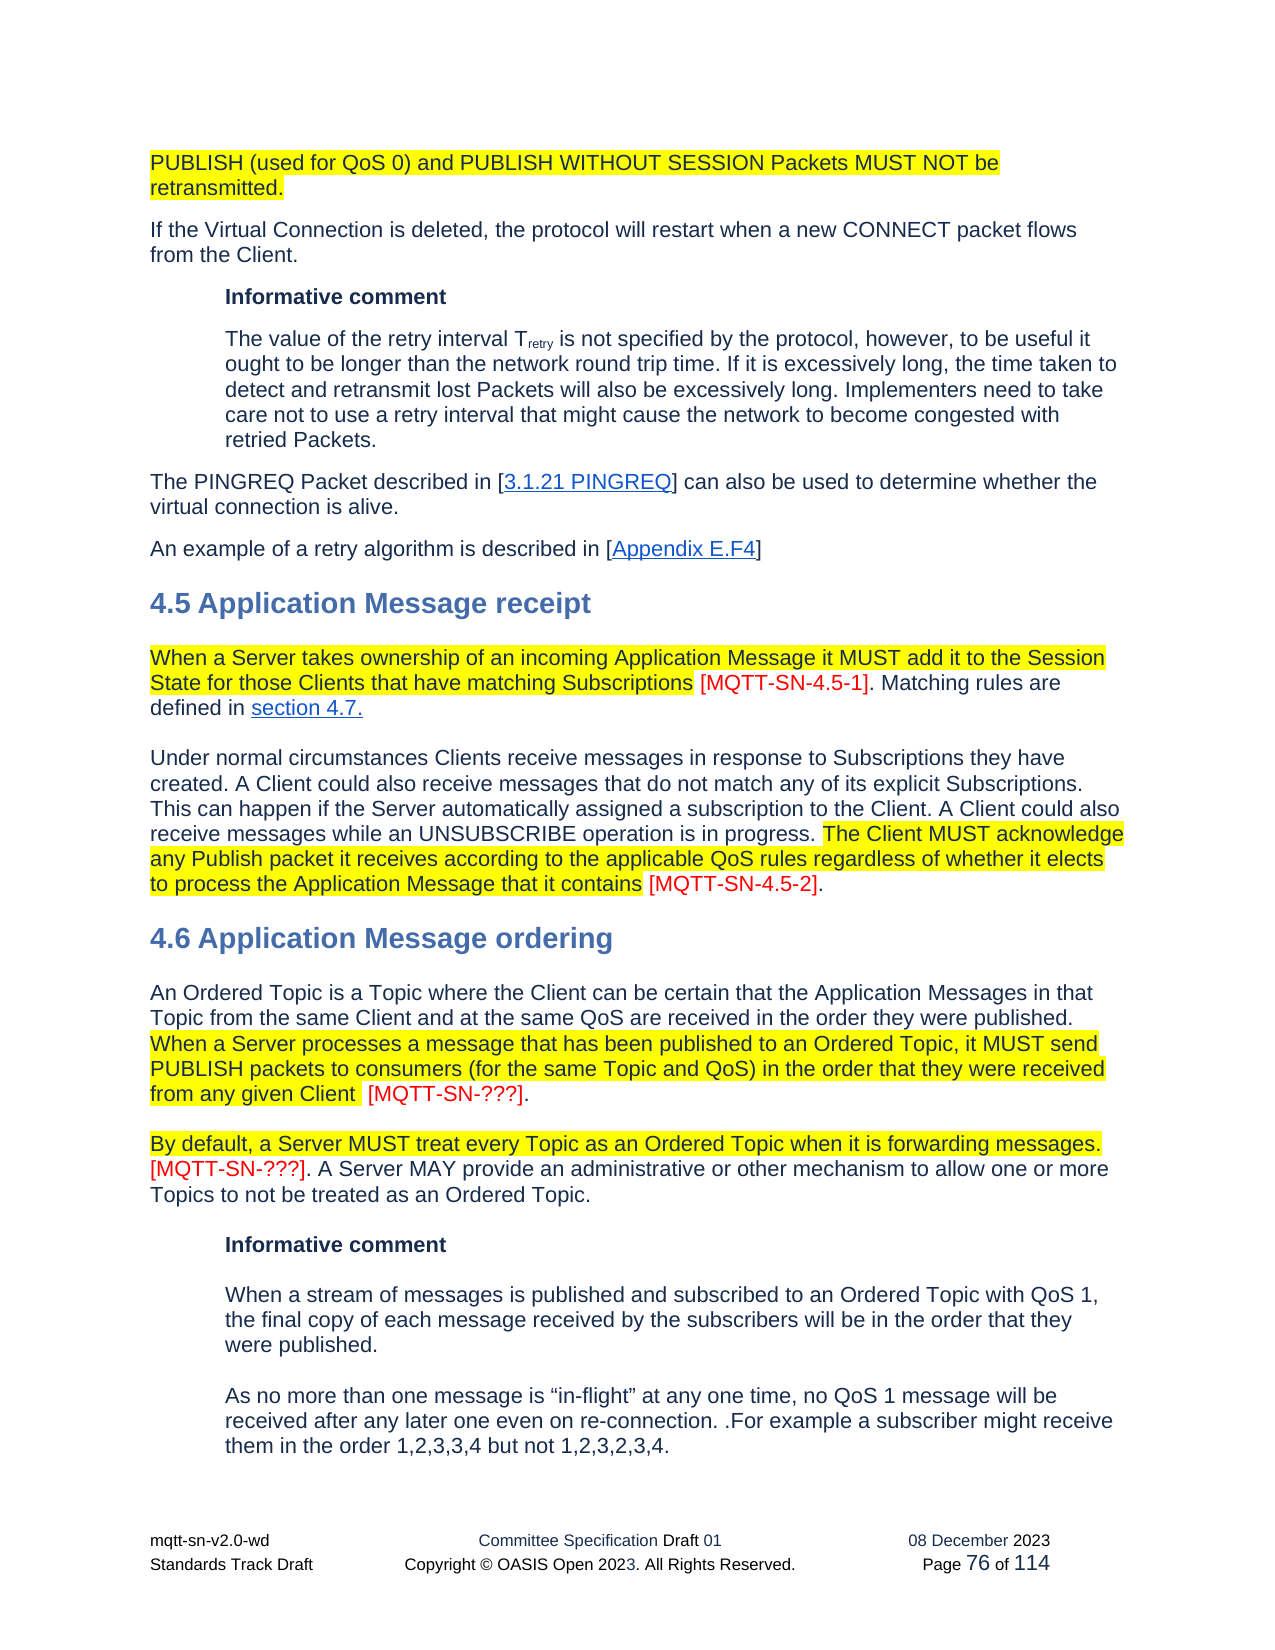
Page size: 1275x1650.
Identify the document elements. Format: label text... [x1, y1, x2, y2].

text PUBLISH (used for QoS 0) and PUBLISH WITHOUT SESSION Packets MUST NOT be retransmitted. [150, 150, 1125, 200]
text Under normal circumstances Clients receive messages in response to Subscriptions they have created. A Client could also receive messages that do not match any of its explicit Subscriptions. This can happen if the Server automatically assigned a subscription to the Client. A Client could also receive messages while an UNSUBSCRIBE operation is in progress. The Client MUST acknowledge any Publish packet it receives according to the applicable QoS rules regardless of whether it elects to process the Application Message that it contains [MQTT-SN-4.5-2]. [150, 745, 1125, 896]
text When a Server takes ownership of an incoming Application Message it MUST add it to the Session State for those Clients that have matching Subscriptions [MQTT-SN-4.5-1]. Matching rules are defined in section 4.7. [150, 644, 1125, 720]
subtitle 4.6 Application Message ordering [150, 921, 1124, 955]
text When a stream of messages is published and subscribed to an Ordered Topic with QoS 1, the final copy of each message received by the subscribers will be in the order that they were published. [225, 1282, 1125, 1357]
text Informative comment [225, 1232, 1125, 1257]
text If the Virtual Connection is deleted, the protocol will restart when a new CONNECT packet flows from the Client. [150, 217, 1125, 267]
text As no more than one message is “in-flight” at any one time, no QoS 1 message will be received after any later one even on re-connection. .For example a subscriber might receive them in the order 1,2,3,3,4 but not 1,2,3,2,3,4. [225, 1382, 1125, 1458]
text An Ordered Topic is a Topic where the Client can be certain that the Application Messages in that Topic from the same Client and at the same QoS are received in the order they were published. When a Server processes a message that has been published to an Ordered Topic, it MUST send PUBLISH packets to consumers (for the same Topic and QoS) in the order that they were received from any given Client [MQTT-SN-???]. [150, 980, 1125, 1106]
text An example of a retry algorithm is described in [Appendix E.F4] [150, 536, 1125, 561]
text Informative comment [225, 284, 1125, 309]
text The PINGREQ Packet described in [3.1.21 PINGREQ] can also be used to determine whether the virtual connection is alive. [150, 469, 1125, 519]
text By default, a Server MUST treat every Topic as an Ordered Topic when it is forwarding messages. [MQTT-SN-???]. A Server MAY provide an administrative or other mechanism to allow one or more Topics to not be treated as an Ordered Topic. [150, 1131, 1125, 1207]
subtitle 4.5 Application Message receipt [150, 586, 1124, 619]
text The value of the retry interval Tretry is not specified by the protocol, however, to be useful it ought to be longer than the network round trip time. If it is excessively long, the time taken to detect and retransmit lost Packets will also be excessively long. Implementers need to take care not to use a retry interval that might cause the network to become congested with retried Packets. [225, 326, 1125, 452]
